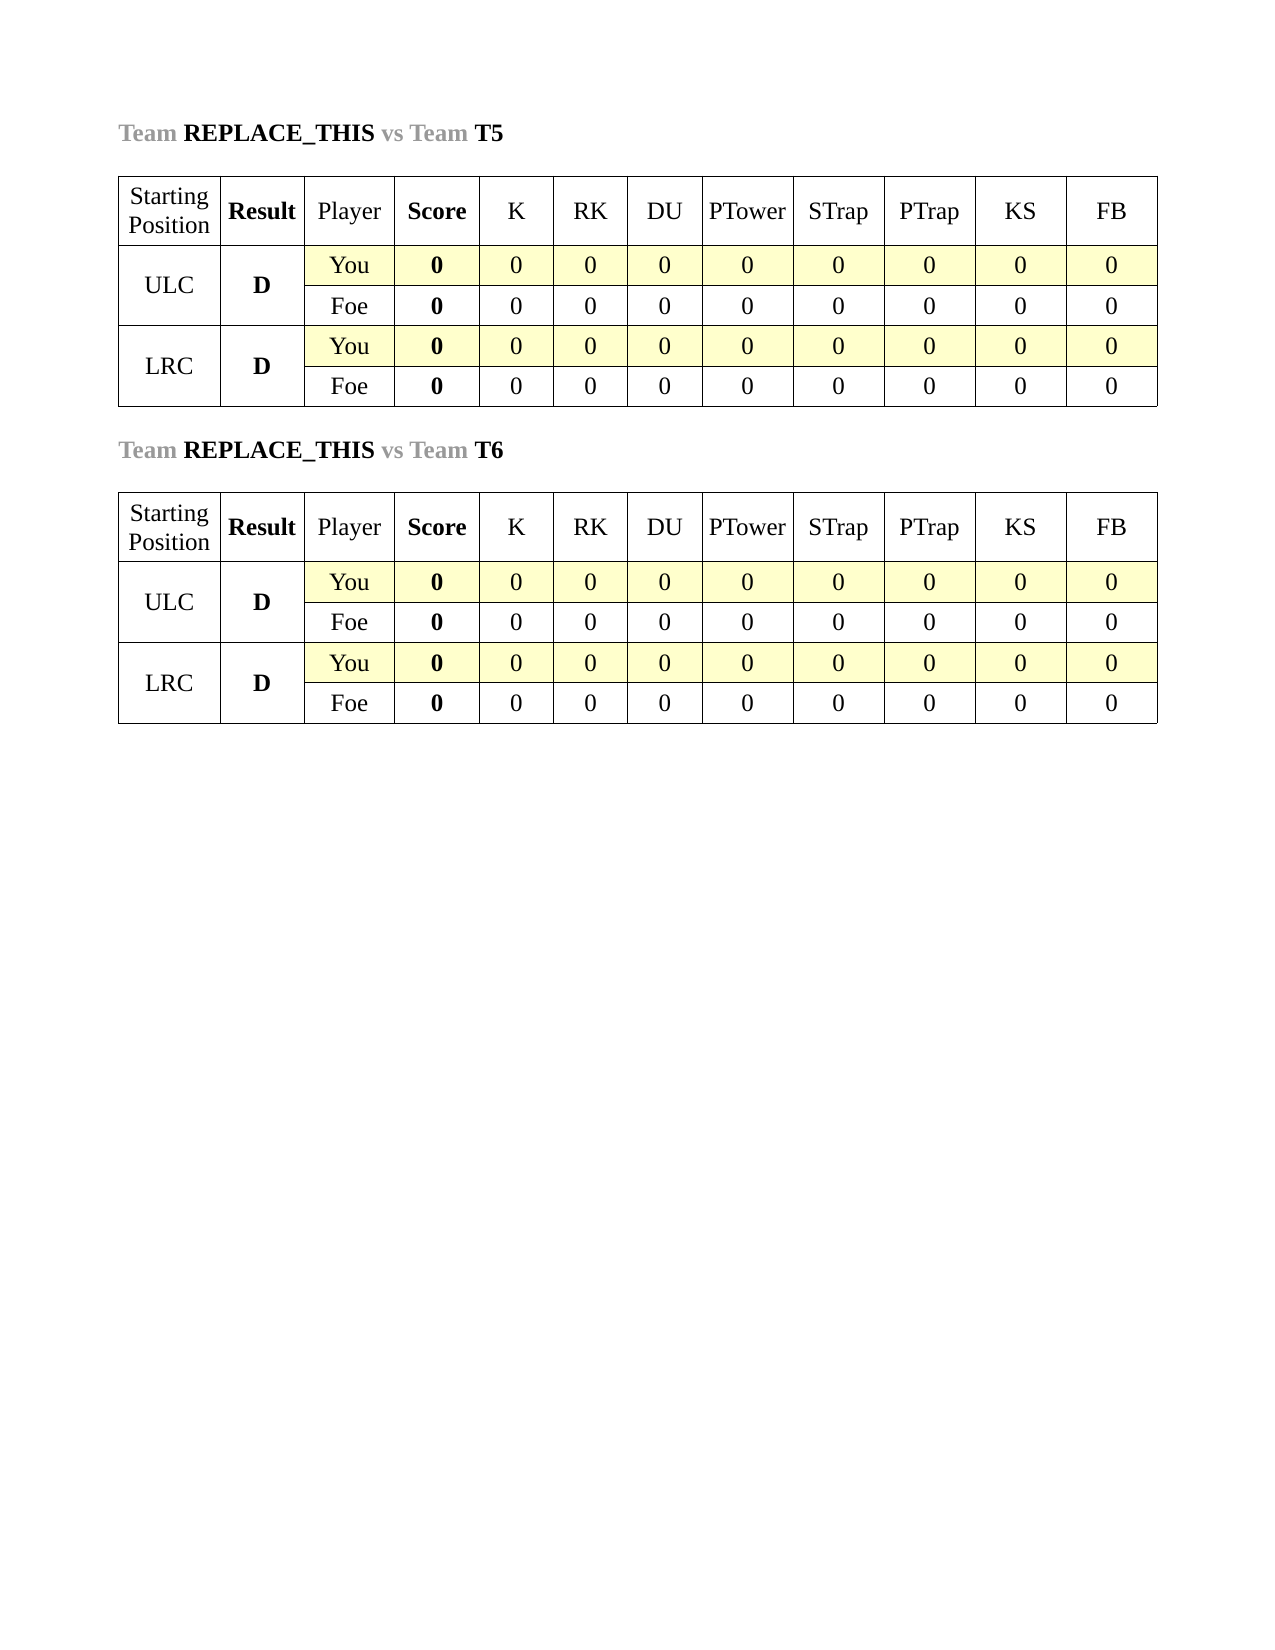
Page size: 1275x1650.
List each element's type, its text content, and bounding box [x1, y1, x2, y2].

table_cell 0 [395, 643, 479, 682]
table_cell 0 [794, 286, 884, 325]
table_header Player [305, 493, 394, 561]
table_cell You [305, 246, 394, 285]
table_header RK [554, 493, 627, 561]
table_cell You [305, 562, 394, 602]
table_cell LRC [119, 643, 220, 723]
table_cell 0 [554, 603, 627, 642]
table_cell 0 [703, 326, 793, 366]
table_cell 0 [703, 603, 793, 642]
table_cell 0 [1067, 326, 1157, 366]
table_cell 0 [703, 286, 793, 325]
table_cell 0 [976, 286, 1066, 325]
table_cell Foe [305, 603, 394, 642]
table_cell 0 [976, 246, 1066, 285]
table_cell 0 [395, 683, 479, 723]
table_cell Foe [305, 683, 394, 723]
table_cell ULC [119, 246, 220, 325]
table_cell 0 [885, 367, 975, 406]
table_header STrap [794, 493, 884, 561]
table_cell 0 [554, 246, 627, 285]
table_header DU [628, 493, 702, 561]
table_cell 0 [794, 367, 884, 406]
table_cell 0 [703, 643, 793, 682]
table_cell 0 [480, 562, 553, 602]
table_header PTower [703, 493, 793, 561]
table_cell 0 [976, 326, 1066, 366]
table_header KS [976, 493, 1066, 561]
table_header Result [221, 493, 304, 561]
table_header Starting Position [119, 493, 220, 561]
table_cell 0 [703, 683, 793, 723]
table_cell 0 [395, 246, 479, 285]
table_cell 0 [480, 246, 553, 285]
table_cell 0 [628, 603, 702, 642]
table_cell 0 [976, 643, 1066, 682]
table_cell Foe [305, 367, 394, 406]
table_header FB [1067, 493, 1157, 561]
table_cell 0 [628, 246, 702, 285]
table_header Player [305, 177, 394, 245]
table_cell 0 [794, 683, 884, 723]
table_cell 0 [976, 603, 1066, 642]
table_cell 0 [395, 562, 479, 602]
table_header Score [395, 177, 479, 245]
table_cell D [221, 326, 304, 406]
table_cell 0 [480, 286, 553, 325]
table_cell 0 [885, 643, 975, 682]
table_cell LRC [119, 326, 220, 406]
table_cell 0 [628, 367, 702, 406]
table_header PTower [703, 177, 793, 245]
table_cell You [305, 326, 394, 366]
table_cell 0 [1067, 643, 1157, 682]
table_header Score [395, 493, 479, 561]
table_cell 0 [703, 367, 793, 406]
table_cell 0 [554, 683, 627, 723]
table_cell 0 [794, 562, 884, 602]
table_cell 0 [480, 683, 553, 723]
table_cell 0 [885, 562, 975, 602]
table_header STrap [794, 177, 884, 245]
table_cell 0 [628, 286, 702, 325]
table_cell 0 [794, 246, 884, 285]
table_cell 0 [885, 683, 975, 723]
table_cell You [305, 643, 394, 682]
table_cell 0 [554, 562, 627, 602]
table_cell 0 [794, 603, 884, 642]
table_cell 0 [554, 286, 627, 325]
table_cell 0 [395, 603, 479, 642]
table_cell 0 [1067, 683, 1157, 723]
text Team REPLACE_THIS vs Team T5 [118, 118, 1157, 147]
table_cell 0 [1067, 367, 1157, 406]
table_header DU [628, 177, 702, 245]
table_cell D [221, 562, 304, 642]
table_cell 0 [480, 603, 553, 642]
table_cell 0 [703, 562, 793, 602]
table_cell 0 [885, 326, 975, 366]
table_cell 0 [554, 643, 627, 682]
table_cell 0 [628, 326, 702, 366]
table_cell Foe [305, 286, 394, 325]
table_header RK [554, 177, 627, 245]
table_header PTrap [885, 493, 975, 561]
table_cell 0 [885, 603, 975, 642]
table_cell 0 [628, 562, 702, 602]
table_cell 0 [1067, 246, 1157, 285]
table_cell 0 [480, 643, 553, 682]
table_header FB [1067, 177, 1157, 245]
table_cell 0 [1067, 603, 1157, 642]
table_header K [480, 177, 553, 245]
table_cell 0 [885, 246, 975, 285]
table_cell 0 [976, 683, 1066, 723]
table_cell 0 [480, 326, 553, 366]
table_header KS [976, 177, 1066, 245]
table_cell 0 [1067, 562, 1157, 602]
table_cell 0 [794, 643, 884, 682]
table_header Starting Position [119, 177, 220, 245]
table_cell 0 [794, 326, 884, 366]
table_cell 0 [628, 643, 702, 682]
table_cell 0 [480, 367, 553, 406]
table_cell 0 [395, 326, 479, 366]
table_header K [480, 493, 553, 561]
table_cell D [221, 246, 304, 325]
table_cell 0 [976, 367, 1066, 406]
table_cell 0 [628, 683, 702, 723]
text Team REPLACE_THIS vs Team T6 [118, 435, 1157, 463]
table_cell 0 [554, 326, 627, 366]
table_cell ULC [119, 562, 220, 642]
table_cell 0 [1067, 286, 1157, 325]
table_cell 0 [703, 246, 793, 285]
table_header Result [221, 177, 304, 245]
table_cell 0 [395, 286, 479, 325]
table_header PTrap [885, 177, 975, 245]
table_cell D [221, 643, 304, 723]
table_cell 0 [885, 286, 975, 325]
table_cell 0 [395, 367, 479, 406]
table_cell 0 [554, 367, 627, 406]
table_cell 0 [976, 562, 1066, 602]
